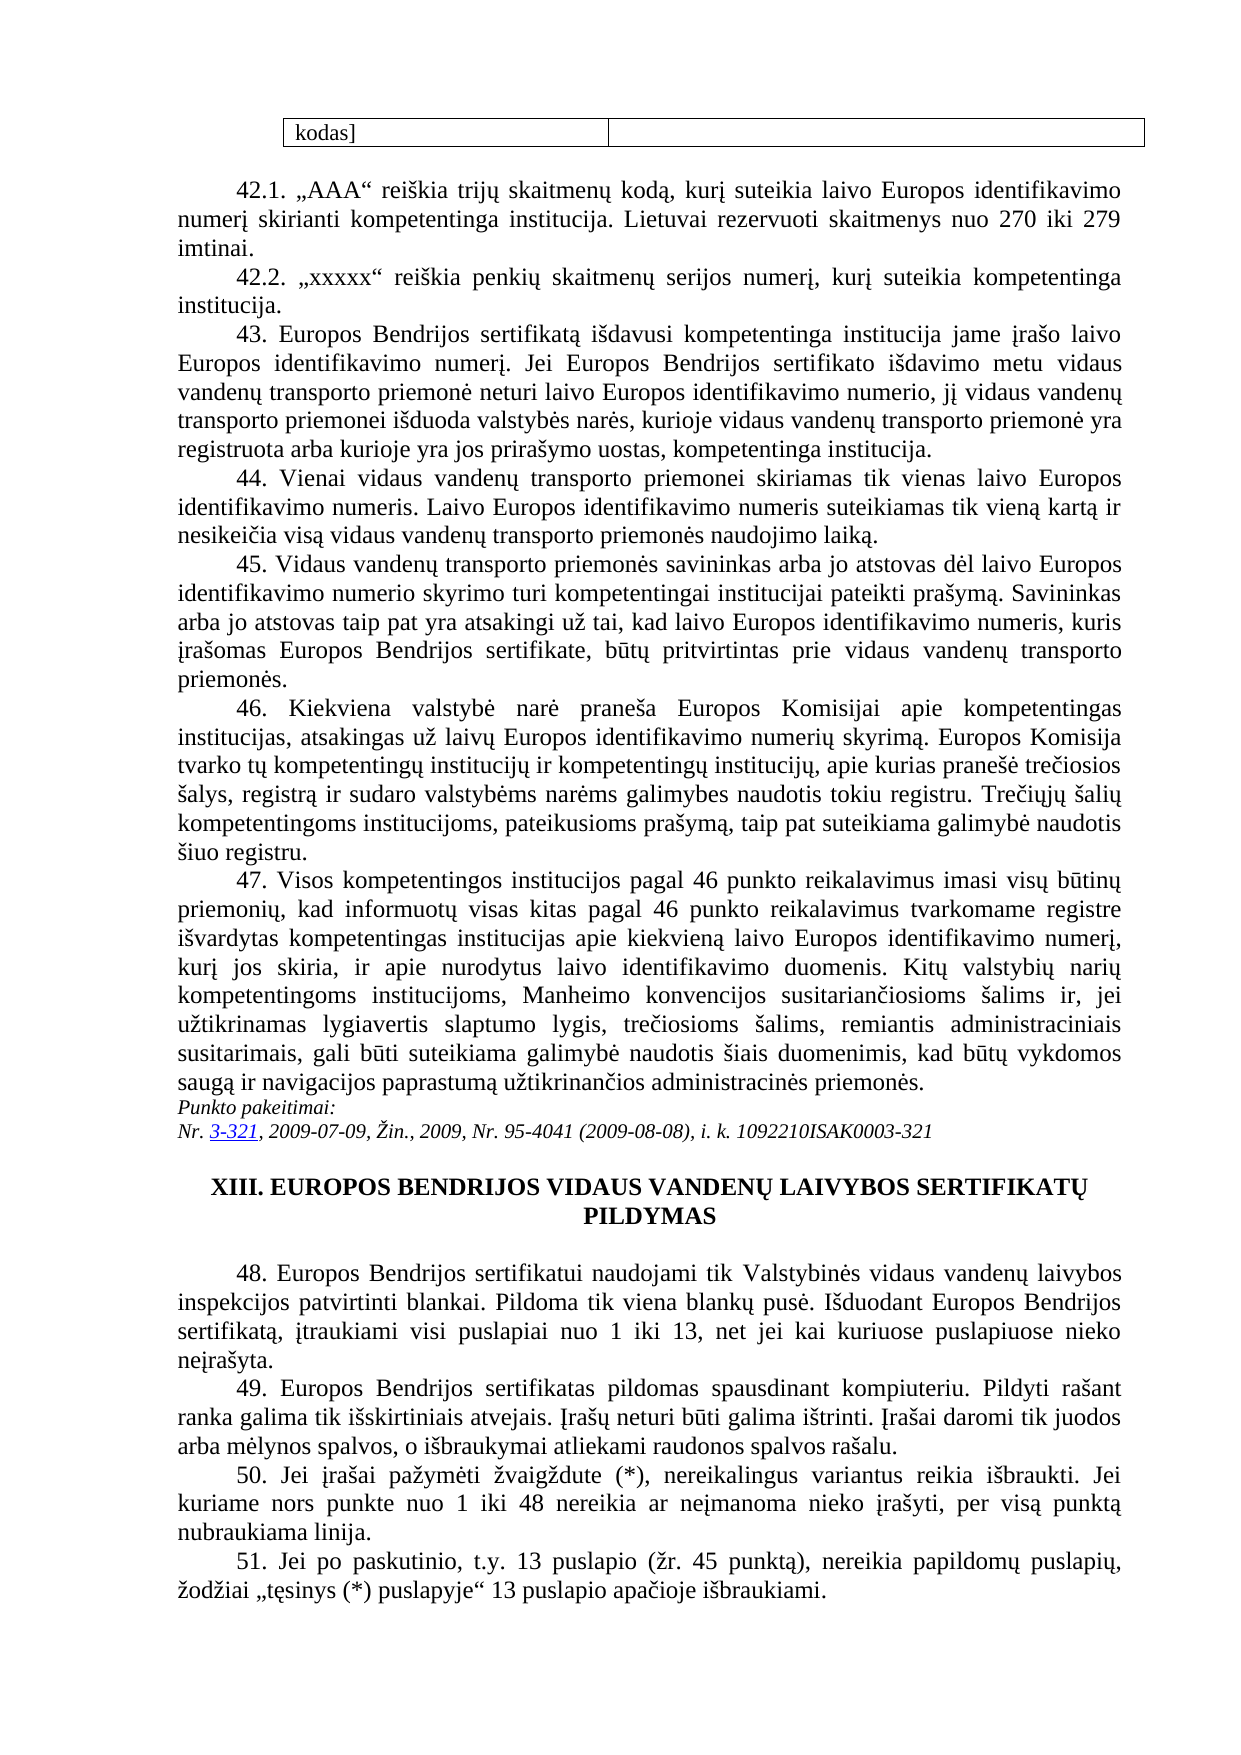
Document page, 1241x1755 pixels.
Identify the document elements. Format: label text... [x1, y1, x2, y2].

text 47. Visos kompetentingos institucijos pagal 46 punkto reikalavimus imasi visų būtinų priemonių, kad informuotų visas kitas pagal 46 punkto reikalavimus tvarkomame registre išvardytas kompetentingas institucijas apie kiekvieną laivo Europos identifikavimo numerį, kurį jos skiria, ir apie nurodytus laivo identifikavimo duomenis. Kitų valstybių narių kompetentingoms institucijoms, Manheimo konvencijos susitariančiosioms šalims ir, jei užtikrinamas lygiavertis slaptumo lygis, trečiosioms šalims, remiantis administraciniais susitarimais, gali būti suteikiama galimybė naudotis šiais duomenimis, kad būtų vykdomos saugą ir navigacijos paprastumą užtikrinančios administracinės priemonės. [177, 865, 1122, 1095]
text 51. Jei po paskutinio, t.y. 13 puslapio (žr. 45 punktą), nereikia papildomų puslapių, žodžiai „tęsinys (*) puslapyje“ 13 puslapio apačioje išbraukiami. [177, 1546, 1122, 1603]
text 44. Vienai vidaus vandenų transporto priemonei skiriamas tik vienas laivo Europos identifikavimo numeris. Laivo Europos identifikavimo numeris suteikiamas tik vieną kartą ir nesikeičia visą vidaus vandenų transporto priemonės naudojimo laiką. [177, 463, 1122, 549]
text 45. Vidaus vandenų transporto priemonės savininkas arba jo atstovas dėl laivo Europos identifikavimo numerio skyrimo turi kompetentingai institucijai pateikti prašymą. Savininkas arba jo atstovas taip pat yra atsakingi už tai, kad laivo Europos identifikavimo numeris, kuris įrašomas Europos Bendrijos sertifikate, būtų pritvirtintas prie vidaus vandenų transporto priemonės. [177, 549, 1122, 693]
text XIII. EUROPOS BENDRIJOS VIDAUS VANDENŲ LAIVYBOS SERTIFIKATŲ PILDYMAS [177, 1172, 1122, 1230]
text 46. Kiekviena valstybė narė praneša Europos Komisijai apie kompetentingas institucijas, atsakingas už laivų Europos identifikavimo numerių skyrimą. Europos Komisija tvarko tų kompetentingų institucijų ir kompetentingų institucijų, apie kurias pranešė trečiosios šalys, registrą ir sudaro valstybėms narėms galimybes naudotis tokiu registru. Trečiųjų šalių kompetentingoms institucijoms, pateikusioms prašymą, taip pat suteikiama galimybė naudotis šiuo registru. [177, 693, 1122, 865]
text 49. Europos Bendrijos sertifikatas pildomas spausdinant kompiuteriu. Pildyti rašant ranka galima tik išskirtiniais atvejais. Įrašų neturi būti galima ištrinti. Įrašai daromi tik juodos arba mėlynos spalvos, o išbraukymai atliekami raudonos spalvos rašalu. [177, 1373, 1122, 1460]
text 43. Europos Bendrijos sertifikatą išdavusi kompetentinga institucija jame įrašo laivo Europos identifikavimo numerį. Jei Europos Bendrijos sertifikato išdavimo metu vidaus vandenų transporto priemonė neturi laivo Europos identifikavimo numerio, jį vidaus vandenų transporto priemonei išduoda valstybės narės, kurioje vidaus vandenų transporto priemonė yra registruota arba kurioje yra jos prirašymo uostas, kompetentinga institucija. [177, 319, 1122, 463]
text Nr. 3-321, 2009-07-09, Žin., 2009, Nr. 95-4041 (2009-08-08), i. k. 1092210ISAK0003-321 [177, 1119, 1122, 1143]
text 48. Europos Bendrijos sertifikatui naudojami tik Valstybinės vidaus vandenų laivybos inspekcijos patvirtinti blankai. Pildoma tik viena blankų pusė. Išduodant Europos Bendrijos sertifikatą, įtraukiami visi puslapiai nuo 1 iki 13, net jei kai kuriuose puslapiuose nieko neįrašyta. [177, 1258, 1122, 1373]
table_cell [609, 119, 1144, 146]
text Punkto pakeitimai: [177, 1095, 1122, 1119]
text 50. Jei įrašai pažymėti žvaigždute (*), nereikalingus variantus reikia išbraukti. Jei kuriame nors punkte nuo 1 iki 48 nereikia ar neįmanoma nieko įrašyti, per visą punktą nubraukiama linija. [177, 1460, 1122, 1546]
text 42.1. „AAA“ reiškia trijų skaitmenų kodą, kurį suteikia laivo Europos identifikavimo numerį skirianti kompetentinga institucija. Lietuvai rezervuoti skaitmenys nuo 270 iki 279 imtinai. [177, 175, 1122, 262]
table_cell kodas] [284, 119, 608, 146]
text 42.2. „xxxxx“ reiškia penkių skaitmenų serijos numerį, kurį suteikia kompetentinga institucija. [177, 262, 1122, 319]
